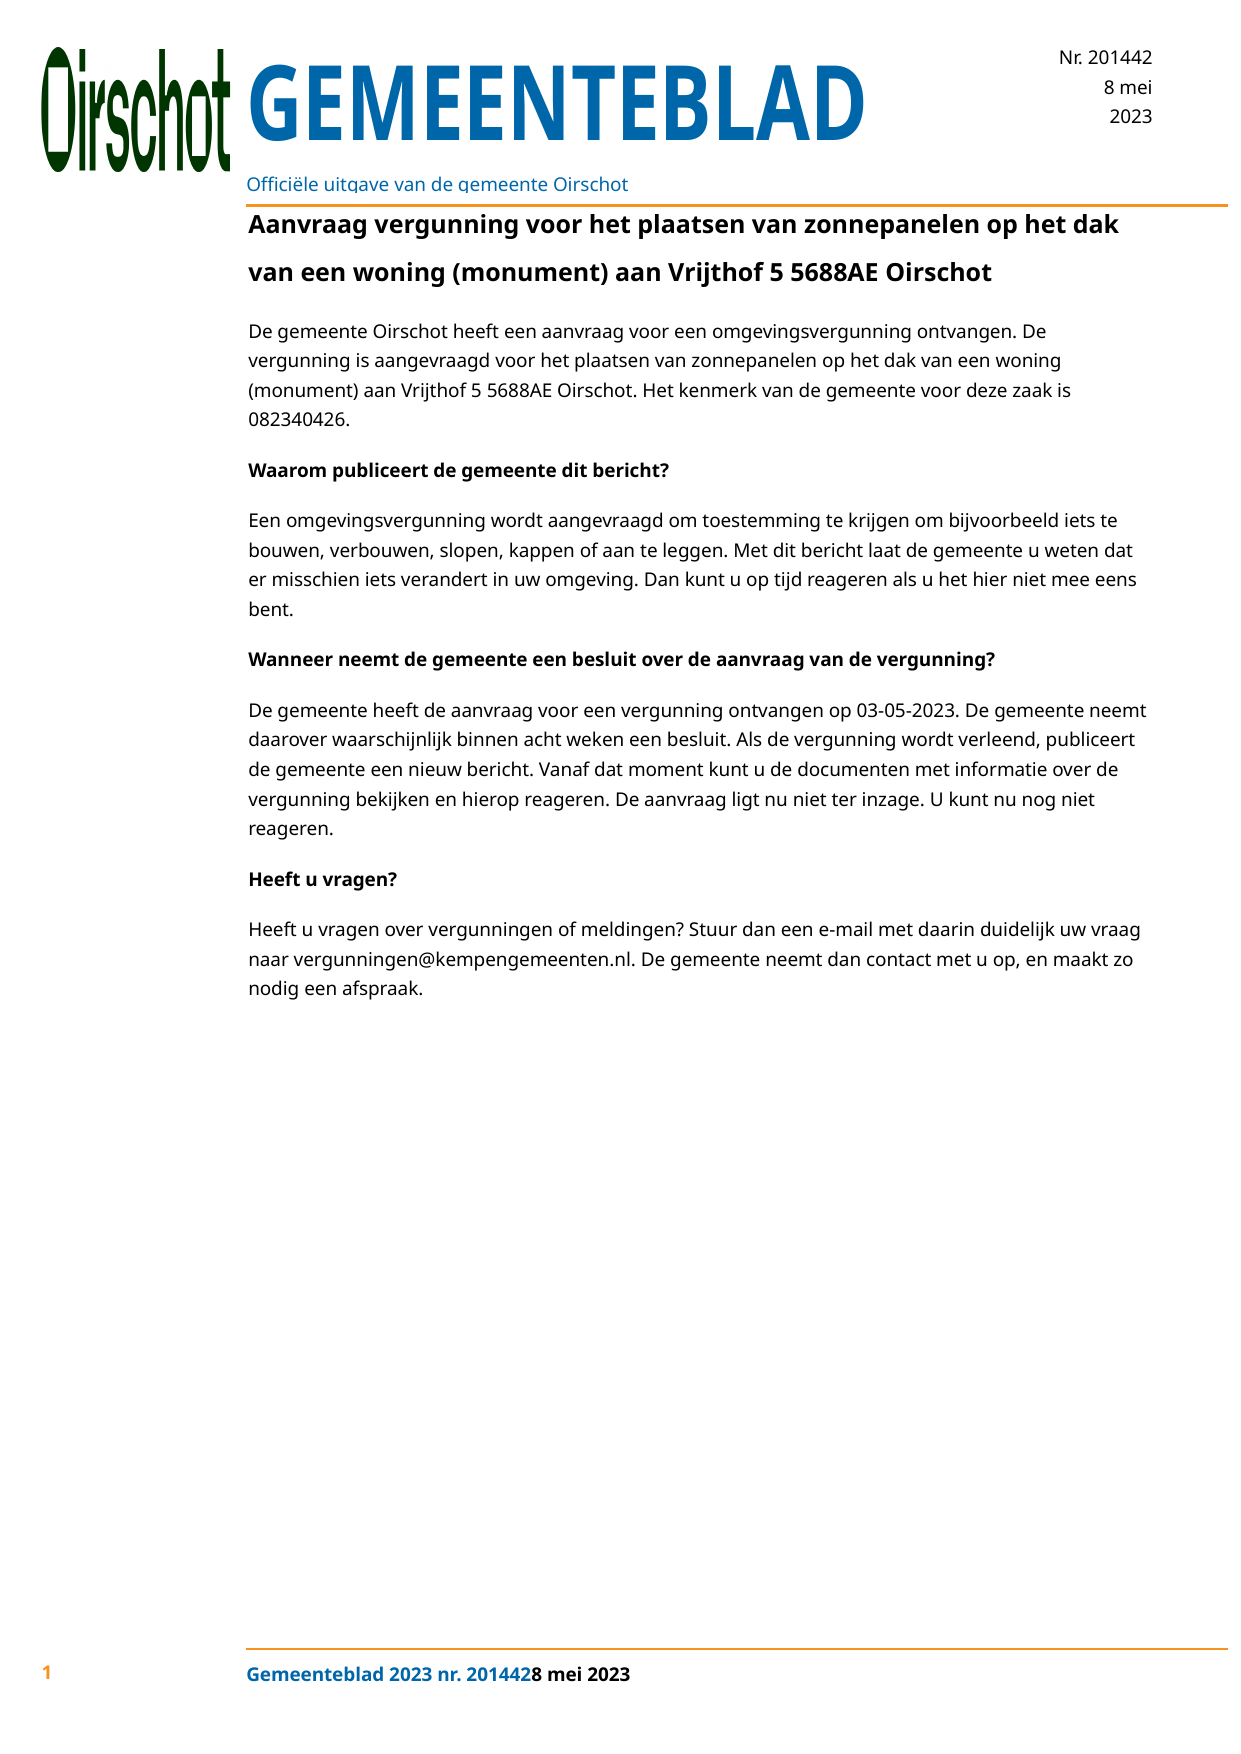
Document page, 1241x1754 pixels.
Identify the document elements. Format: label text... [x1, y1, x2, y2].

text Waarom publiceert de gemeente dit bericht? [248, 457, 1152, 483]
text Heeft u vragen? [248, 866, 1152, 892]
text De gemeente Oirschot heeft een aanvraag voor een omgevingsvergunning ontvangen. De vergunning is aangevraagd voor het plaatsen van zonnepanelen op het dak van een woning (monument) aan Vrijthof 5 5688AE Oirschot. Het kenmerk van de gemeente voor deze zaak is 082340426. [248, 318, 1152, 432]
text Aanvraag vergunning voor het plaatsen van zonnepanelen op het dak van een woning (monument) aan Vrijthof 5 5688AE Oirschot [248, 207, 1152, 288]
picture [41, 47, 231, 172]
text Wanneer neemt de gemeente een besluit over de aanvraag van de vergunning? [248, 647, 1152, 672]
text Heeft u vragen over vergunningen of meldingen? Stuur dan een e-mail met daarin duidelijk uw vraag naar vergunningen@kempengemeenten.nl. De gemeente neemt dan contact met u op, en maakt zo nodig een afspraak. [248, 916, 1152, 1001]
text De gemeente heeft de aanvraag voor een vergunning ontvangen op 03-05-2023. De gemeente neemt daarover waarschijnlijk binnen acht weken een besluit. Als de vergunning wordt verleend, publiceert de gemeente een nieuw bericht. Vanaf dat moment kunt u de documenten met informatie over de vergunning bekijken en hierop reageren. De aanvraag ligt nu niet ter inzage. U kunt nu nog niet reageren. [248, 697, 1152, 841]
text Een omgevingsvergunning wordt aangevraagd om toestemming te krijgen om bijvoorbeeld iets te bouwen, verbouwen, slopen, kappen of aan te leggen. Met dit bericht laat de gemeente u weten dat er misschien iets verandert in uw omgeving. Dan kunt u op tijd reageren als u het hier niet mee eens bent. [248, 507, 1152, 622]
